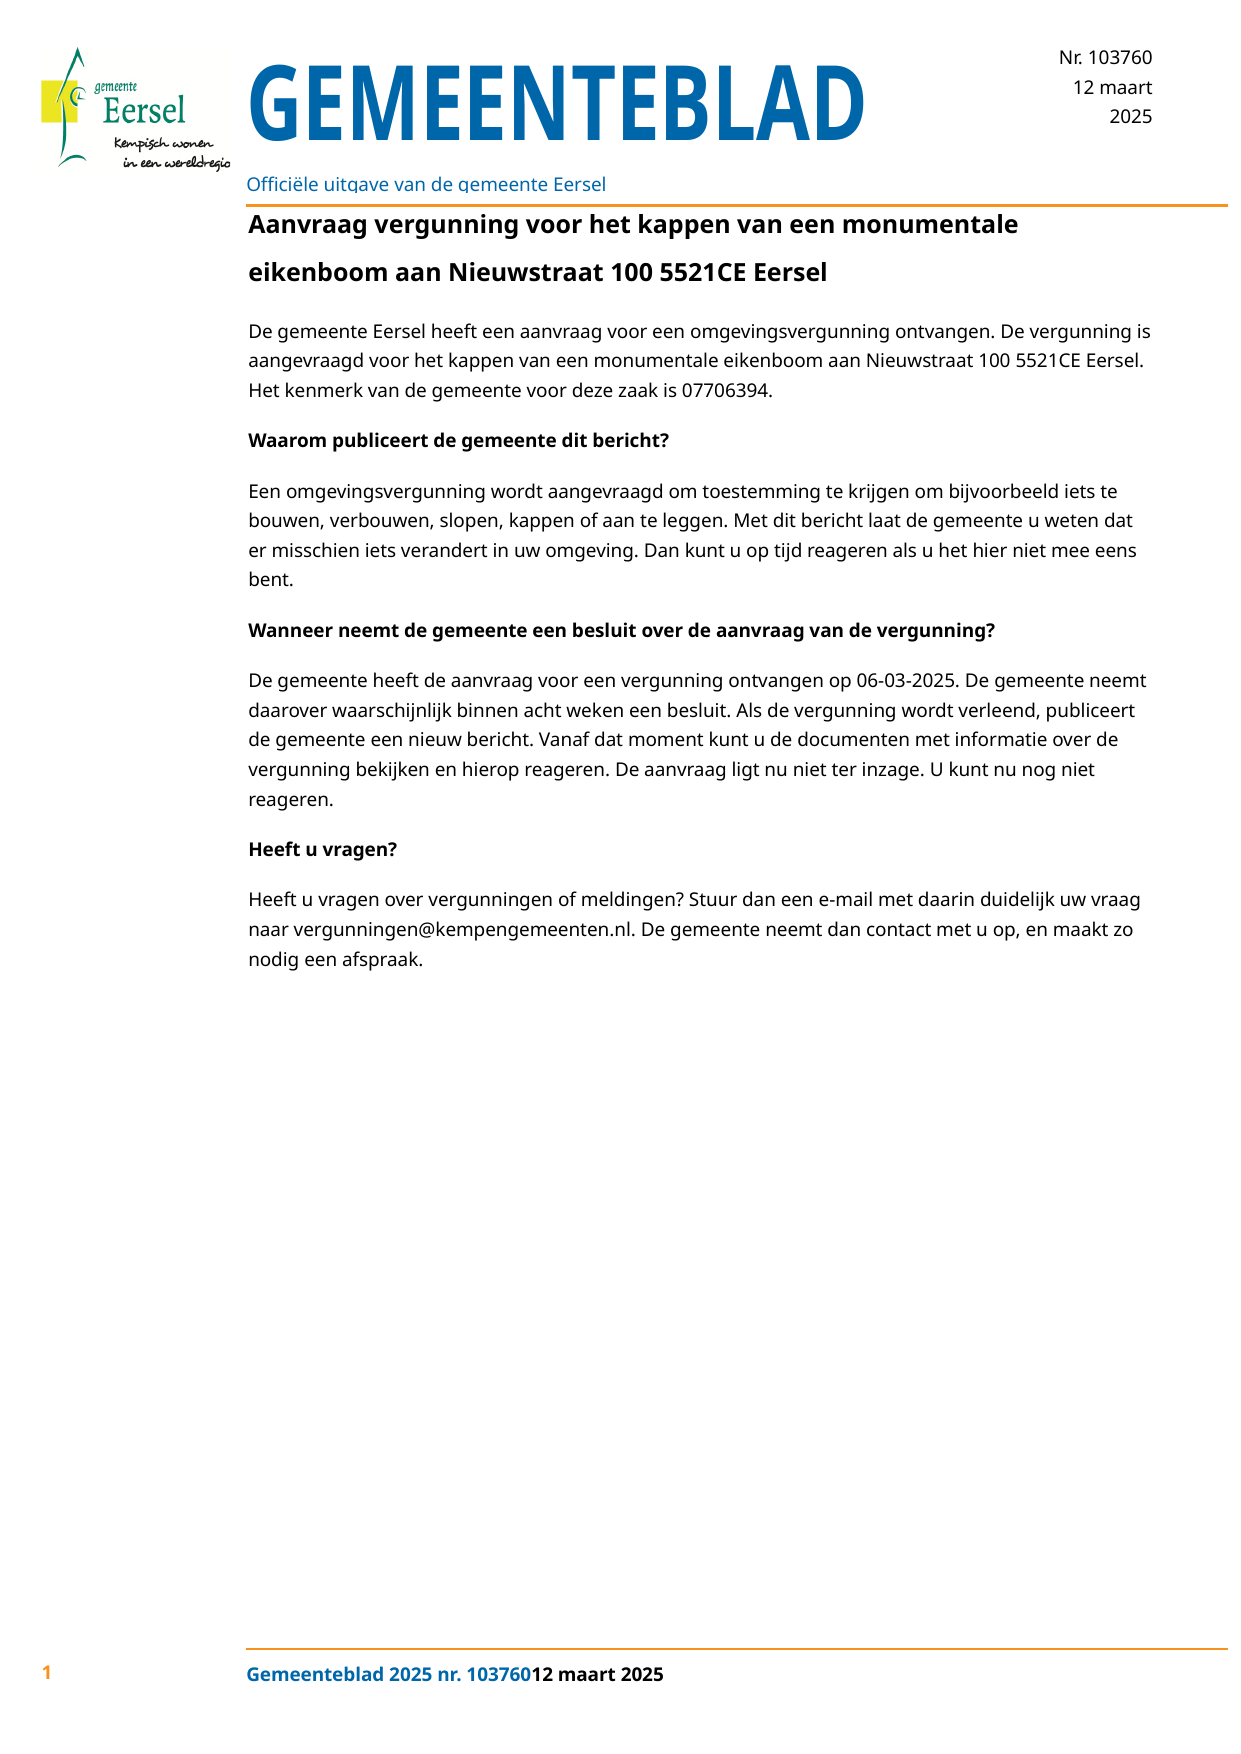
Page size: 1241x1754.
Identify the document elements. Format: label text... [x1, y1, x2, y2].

text De gemeente Eersel heeft een aanvraag voor een omgevingsvergunning ontvangen. De vergunning is aangevraagd voor het kappen van een monumentale eikenboom aan Nieuwstraat 100 5521CE Eersel. Het kenmerk van de gemeente voor deze zaak is 07706394. [248, 318, 1152, 403]
text Heeft u vragen over vergunningen of meldingen? Stuur dan een e-mail met daarin duidelijk uw vraag naar vergunningen@kempengemeenten.nl. De gemeente neemt dan contact met u op, en maakt zo nodig een afspraak. [248, 887, 1152, 972]
text Waarom publiceert de gemeente dit bericht? [248, 427, 1152, 453]
text De gemeente heeft de aanvraag voor een vergunning ontvangen op 06-03-2025. De gemeente neemt daarover waarschijnlijk binnen acht weken een besluit. Als de vergunning wordt verleend, publiceert de gemeente een nieuw bericht. Vanaf dat moment kunt u de documenten met informatie over de vergunning bekijken en hierop reageren. De aanvraag ligt nu niet ter inzage. U kunt nu nog niet reageren. [248, 667, 1152, 812]
text Aanvraag vergunning voor het kappen van een monumentale eikenboom aan Nieuwstraat 100 5521CE Eersel [248, 207, 1152, 288]
picture [41, 47, 231, 172]
text Wanneer neemt de gemeente een besluit over de aanvraag van de vergunning? [248, 617, 1152, 643]
text Heeft u vragen? [248, 836, 1152, 862]
text Een omgevingsvergunning wordt aangevraagd om toestemming te krijgen om bijvoorbeeld iets te bouwen, verbouwen, slopen, kappen of aan te leggen. Met dit bericht laat de gemeente u weten dat er misschien iets verandert in uw omgeving. Dan kunt u op tijd reageren als u het hier niet mee eens bent. [248, 478, 1152, 592]
